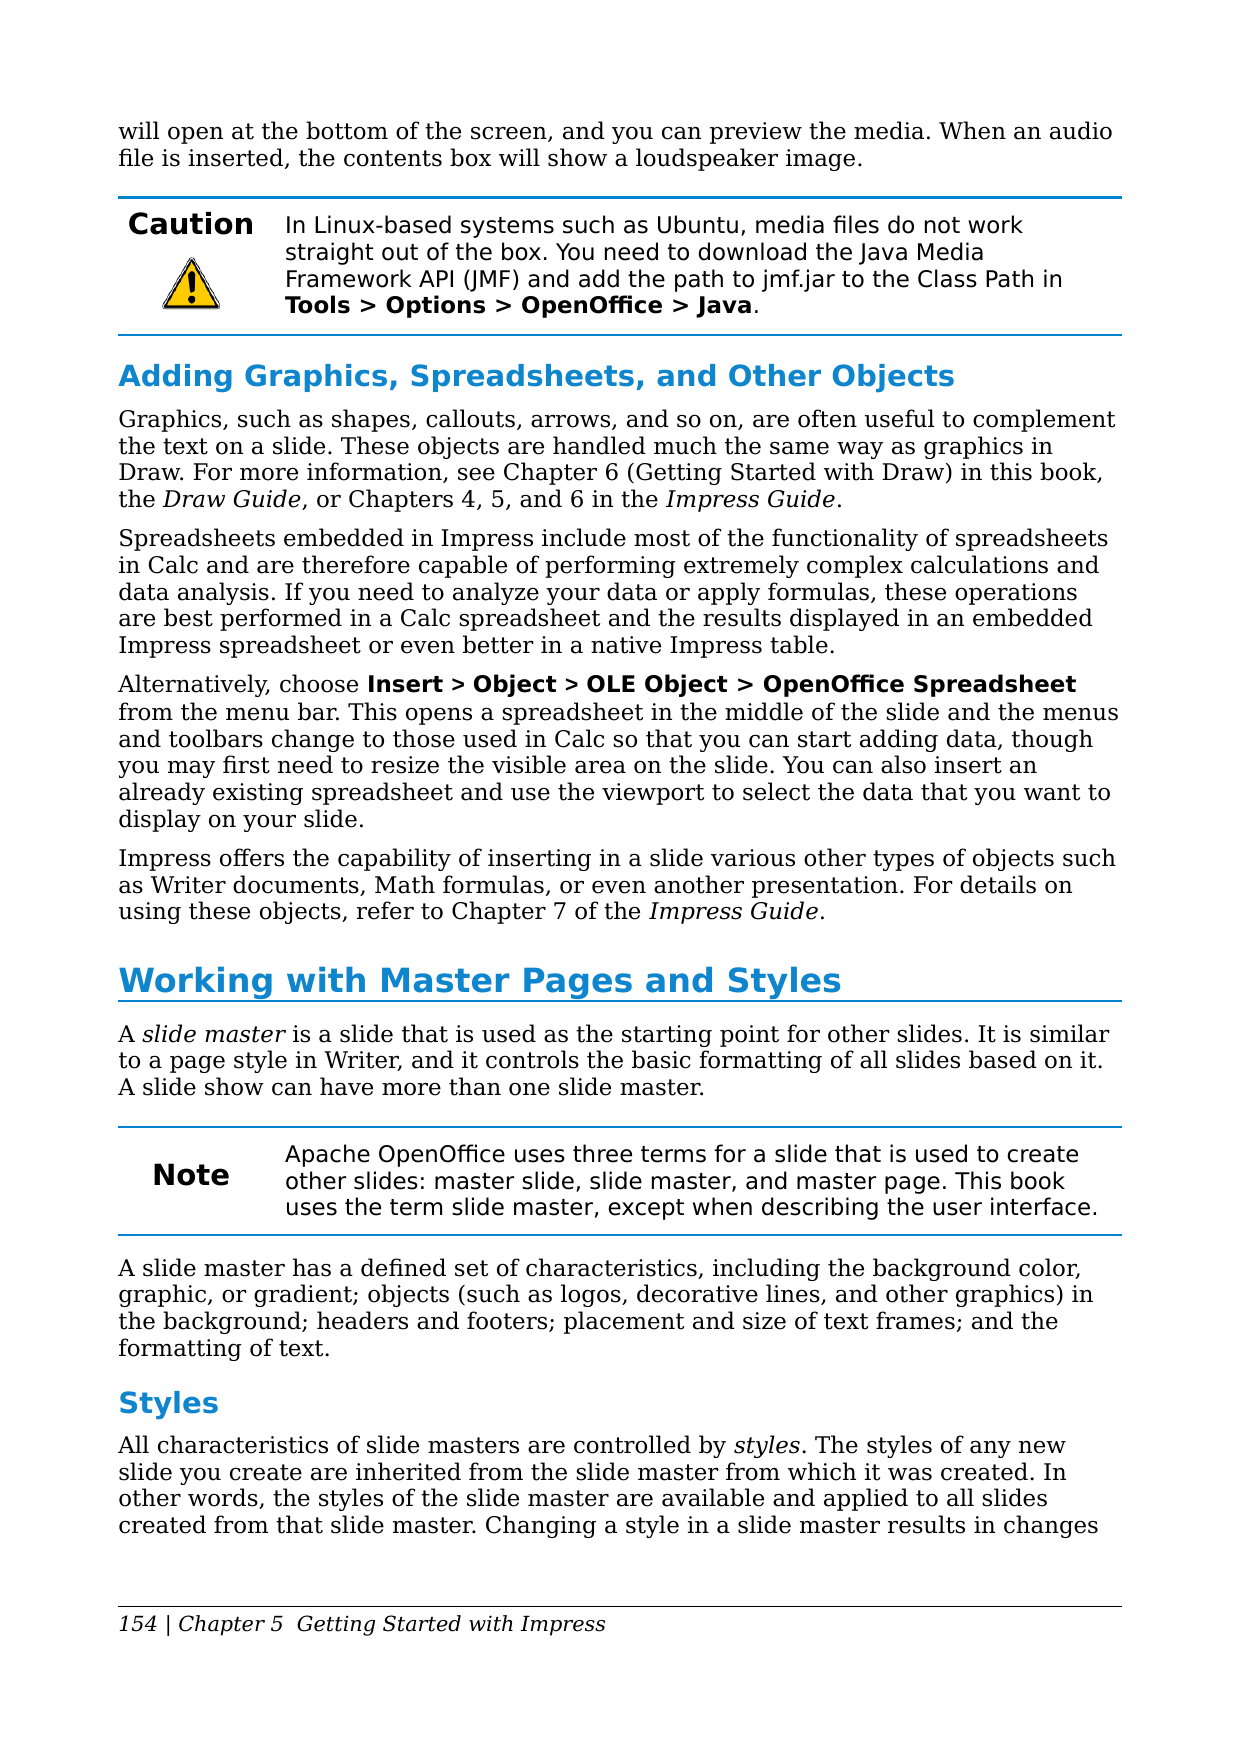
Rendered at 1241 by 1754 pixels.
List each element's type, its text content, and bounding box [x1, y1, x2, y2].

subtitle Adding Graphics, Spreadsheets, and Other Objects [118, 360, 1122, 394]
text A slide master is a slide that is used as the starting point for other slides. It is similar to a page style in Writer, and it controls the basic formatting of all slides based on it. A slide show can have more than one slide master. [118, 1021, 1122, 1101]
picture [158, 253, 224, 313]
text Spreadsheets embedded in Impress include most of the functionality of spreadsheets in Calc and are therefore capable of performing extremely complex calculations and data analysis. If you need to analyze your data or apply formulas, these operations are best performed in a Calc spreadsheet and the results displayed in an embedded Impress spreadsheet or even better in a native Impress table. [118, 525, 1122, 659]
text Alternatively, choose Insert > Object > OLE Object > OpenOffice Spreadsheet from the menu bar. This opens a spreadsheet in the middle of the slide and the menus and toolbars change to those used in Calc so that you can start adding data, though you may first need to resize the visible area on the slide. You can also insert an already existing spreadsheet and use the viewport to select the data that you want to display on your slide. [118, 671, 1122, 833]
table_header Note [118, 1128, 263, 1234]
text Impress offers the capability of inserting in a slide various other types of objects such as Writer documents, Math formulas, or even another presentation. For details on using these objects, refer to Chapter 7 of the Impress Guide. [118, 845, 1122, 925]
subtitle Working with Master Pages and Styles [118, 961, 1122, 1000]
table_header Caution [118, 199, 263, 333]
text A slide master has a defined set of characteristics, including the background color, graphic, or gradient; objects (such as logos, decorative lines, and other graphics) in the background; headers and footers; placement and size of text frames; and the formatting of text. [118, 1255, 1122, 1362]
subtitle Styles [118, 1386, 1122, 1420]
text All characteristics of slide masters are controlled by styles. The styles of any new slide you create are inherited from the slide master from which it was created. In other words, the styles of the slide master are available and applied to all slides created from that slide master. Changing a style in a slide master results in changes [118, 1432, 1122, 1539]
table_header Apache OpenOffice uses three terms for a slide that is used to create other slides: master slide, slide master, and master page. This book uses the term slide master, except when describing the user interface. [264, 1128, 1122, 1234]
text will open at the bottom of the screen, and you can preview the media. When an audio file is inserted, the contents box will show a loudspeaker image. [118, 118, 1122, 171]
text Graphics, such as shapes, callouts, arrows, and so on, are often useful to complement the text on a slide. These objects are handled much the same way as graphics in Draw. For more information, see Chapter 6 (Getting Started with Draw) in this book, the Draw Guide, or Chapters 4, 5, and 6 in the Impress Guide. [118, 406, 1122, 513]
table_header In Linux-based systems such as Ubuntu, media files do not work straight out of the box. You need to download the Java Media Framework API (JMF) and add the path to jmf.jar to the Class Path in Tools > Options > OpenOffice > Java. [264, 199, 1122, 333]
